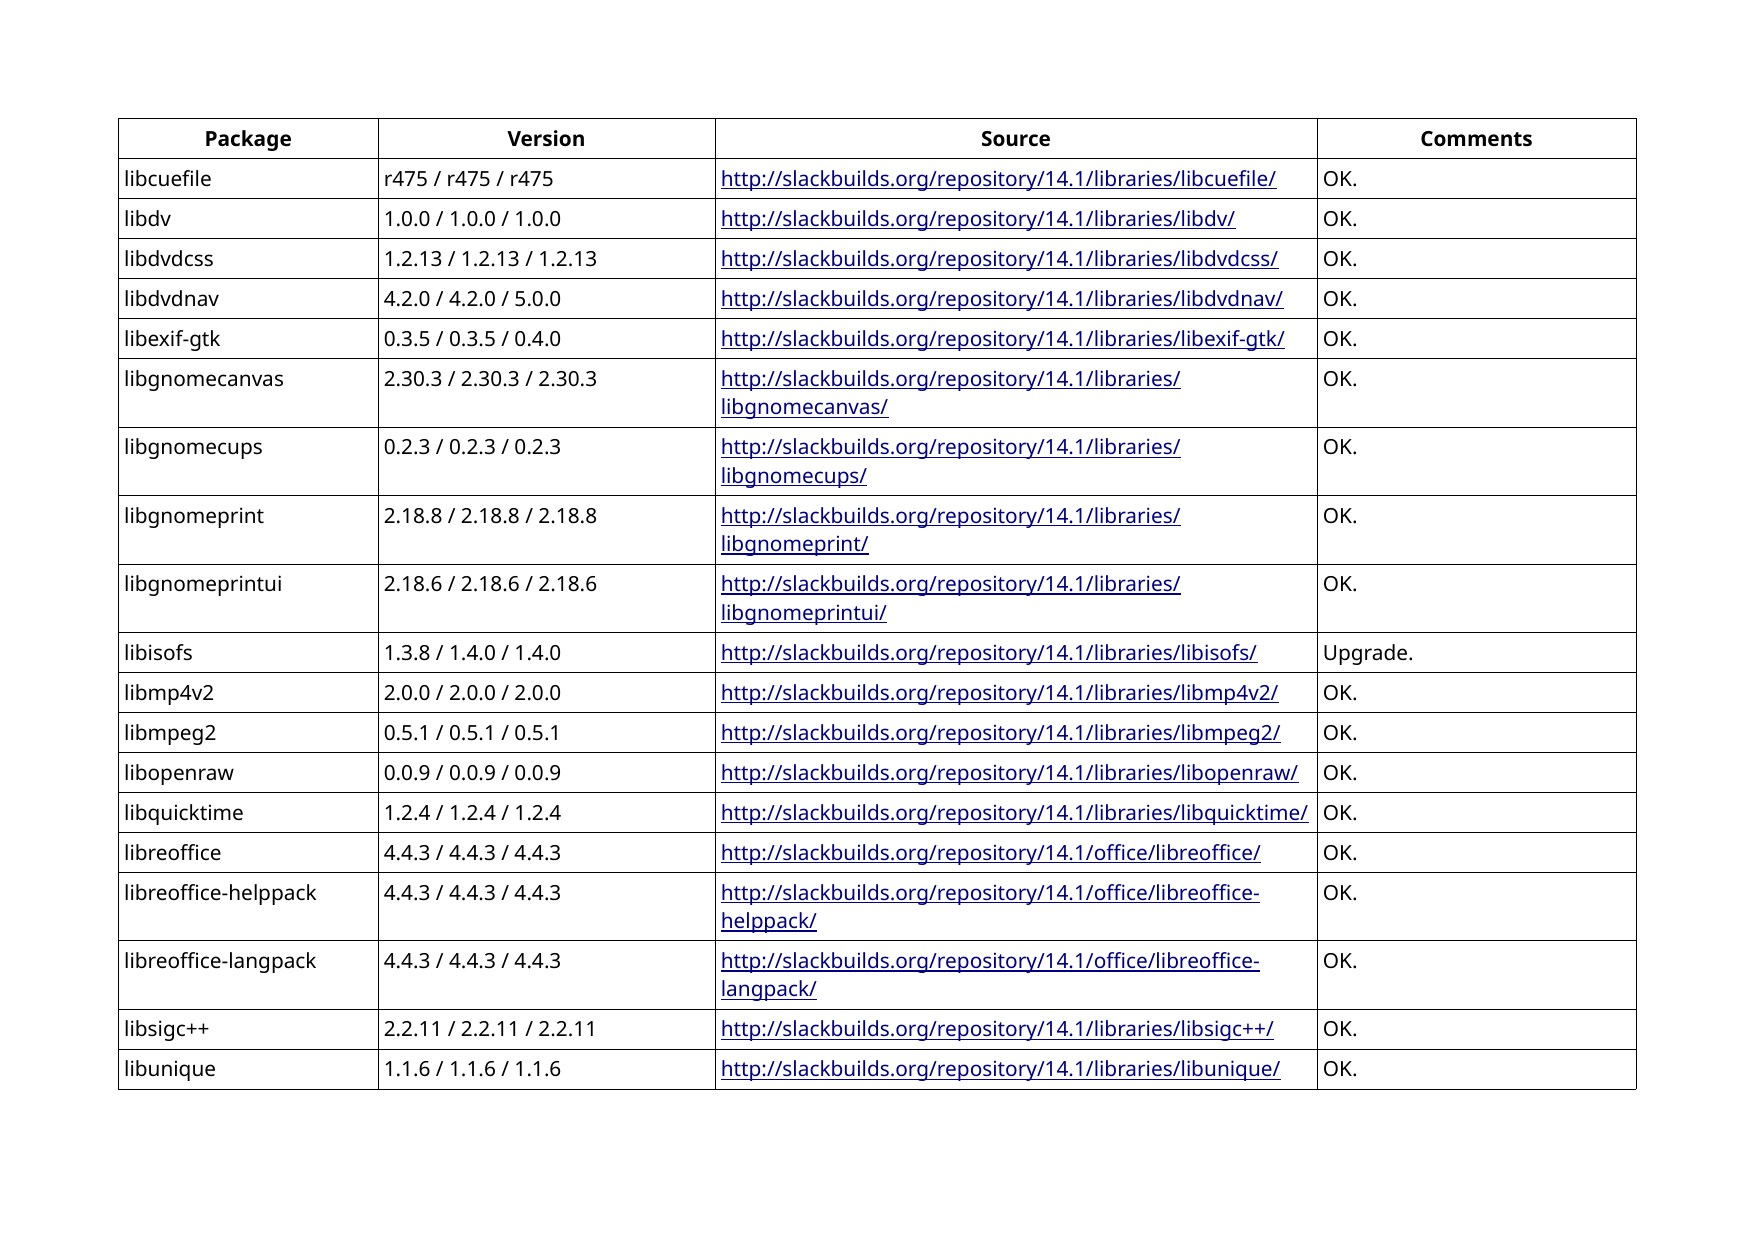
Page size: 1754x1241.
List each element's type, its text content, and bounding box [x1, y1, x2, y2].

table_cell http://slackbuilds.org/repository/14.1/libraries/libdvdcss/ [716, 239, 1317, 278]
table_cell OK. [1318, 319, 1636, 358]
table_cell r475 / r475 / r475 [379, 159, 715, 198]
table_cell 2.2.11 / 2.2.11 / 2.2.11 [379, 1010, 715, 1049]
table_cell http://slackbuilds.org/repository/14.1/libraries/libopenraw/ [716, 753, 1317, 792]
table_cell http://slackbuilds.org/repository/14.1/libraries/libcuefile/ [716, 159, 1317, 198]
table_cell libisofs [119, 633, 378, 672]
table_cell libunique [119, 1050, 378, 1089]
table_cell OK. [1318, 1050, 1636, 1089]
table_cell OK. [1318, 1010, 1636, 1049]
table_cell http://slackbuilds.org/repository/14.1/libraries/libdvdnav/ [716, 279, 1317, 318]
table_header Package [119, 119, 378, 158]
table_cell OK. [1318, 428, 1636, 495]
table_cell http://slackbuilds.org/repository/14.1/libraries/libquicktime/ [716, 793, 1317, 832]
table_cell http://slackbuilds.org/repository/14.1/office/libreoffice-langpack/ [716, 941, 1317, 1009]
table_header Source [716, 119, 1317, 158]
table_cell http://slackbuilds.org/repository/14.1/libraries/libmpeg2/ [716, 713, 1317, 752]
table_header Comments [1318, 119, 1636, 158]
table_cell OK. [1318, 873, 1636, 940]
table_cell http://slackbuilds.org/repository/14.1/libraries/libsigc++/ [716, 1010, 1317, 1049]
table_cell libdvdnav [119, 279, 378, 318]
table_cell libgnomecups [119, 428, 378, 495]
table_cell libopenraw [119, 753, 378, 792]
table_cell 4.4.3 / 4.4.3 / 4.4.3 [379, 941, 715, 1009]
table_cell http://slackbuilds.org/repository/14.1/libraries/libgnomeprint/ [716, 496, 1317, 563]
table_cell OK. [1318, 753, 1636, 792]
table_cell libdv [119, 199, 378, 238]
table_cell OK. [1318, 239, 1636, 278]
table_cell libgnomeprint [119, 496, 378, 563]
table_cell http://slackbuilds.org/repository/14.1/libraries/libunique/ [716, 1050, 1317, 1089]
table_cell OK. [1318, 565, 1636, 632]
table_cell 2.18.8 / 2.18.8 / 2.18.8 [379, 496, 715, 563]
table_cell 2.30.3 / 2.30.3 / 2.30.3 [379, 359, 715, 427]
table_cell 0.0.9 / 0.0.9 / 0.0.9 [379, 753, 715, 792]
table_header Version [379, 119, 715, 158]
table_cell OK. [1318, 279, 1636, 318]
table_cell OK. [1318, 833, 1636, 872]
table_cell 0.3.5 / 0.3.5 / 0.4.0 [379, 319, 715, 358]
table_cell OK. [1318, 159, 1636, 198]
table_cell libreoffice [119, 833, 378, 872]
table_cell 1.2.4 / 1.2.4 / 1.2.4 [379, 793, 715, 832]
table_cell OK. [1318, 359, 1636, 427]
table_cell http://slackbuilds.org/repository/14.1/libraries/libisofs/ [716, 633, 1317, 672]
table_cell 4.4.3 / 4.4.3 / 4.4.3 [379, 873, 715, 940]
table_cell http://slackbuilds.org/repository/14.1/libraries/libgnomeprintui/ [716, 565, 1317, 632]
table_cell libmp4v2 [119, 673, 378, 712]
table_cell libquicktime [119, 793, 378, 832]
table_cell libreoffice-helppack [119, 873, 378, 940]
table_cell 2.18.6 / 2.18.6 / 2.18.6 [379, 565, 715, 632]
table_cell 4.4.3 / 4.4.3 / 4.4.3 [379, 833, 715, 872]
table_cell http://slackbuilds.org/repository/14.1/office/libreoffice/ [716, 833, 1317, 872]
table_cell 1.0.0 / 1.0.0 / 1.0.0 [379, 199, 715, 238]
table_cell 0.5.1 / 0.5.1 / 0.5.1 [379, 713, 715, 752]
table_cell OK. [1318, 673, 1636, 712]
table_cell Upgrade. [1318, 633, 1636, 672]
table_cell http://slackbuilds.org/repository/14.1/libraries/libgnomecanvas/ [716, 359, 1317, 427]
table_cell http://slackbuilds.org/repository/14.1/libraries/libmp4v2/ [716, 673, 1317, 712]
table_cell libdvdcss [119, 239, 378, 278]
table_cell OK. [1318, 713, 1636, 752]
table_cell OK. [1318, 496, 1636, 563]
table_cell OK. [1318, 941, 1636, 1009]
table_cell http://slackbuilds.org/repository/14.1/office/libreoffice-helppack/ [716, 873, 1317, 940]
table_cell http://slackbuilds.org/repository/14.1/libraries/libdv/ [716, 199, 1317, 238]
table_cell libgnomeprintui [119, 565, 378, 632]
table_cell 0.2.3 / 0.2.3 / 0.2.3 [379, 428, 715, 495]
table_cell 1.3.8 / 1.4.0 / 1.4.0 [379, 633, 715, 672]
table_cell libexif-gtk [119, 319, 378, 358]
table_cell libreoffice-langpack [119, 941, 378, 1009]
table_cell libgnomecanvas [119, 359, 378, 427]
table_cell http://slackbuilds.org/repository/14.1/libraries/libexif-gtk/ [716, 319, 1317, 358]
table_cell OK. [1318, 793, 1636, 832]
table_cell libsigc++ [119, 1010, 378, 1049]
table_cell http://slackbuilds.org/repository/14.1/libraries/libgnomecups/ [716, 428, 1317, 495]
table_cell libcuefile [119, 159, 378, 198]
table_cell 1.1.6 / 1.1.6 / 1.1.6 [379, 1050, 715, 1089]
table_cell OK. [1318, 199, 1636, 238]
table_cell libmpeg2 [119, 713, 378, 752]
table_cell 1.2.13 / 1.2.13 / 1.2.13 [379, 239, 715, 278]
table_cell 2.0.0 / 2.0.0 / 2.0.0 [379, 673, 715, 712]
table_cell 4.2.0 / 4.2.0 / 5.0.0 [379, 279, 715, 318]
